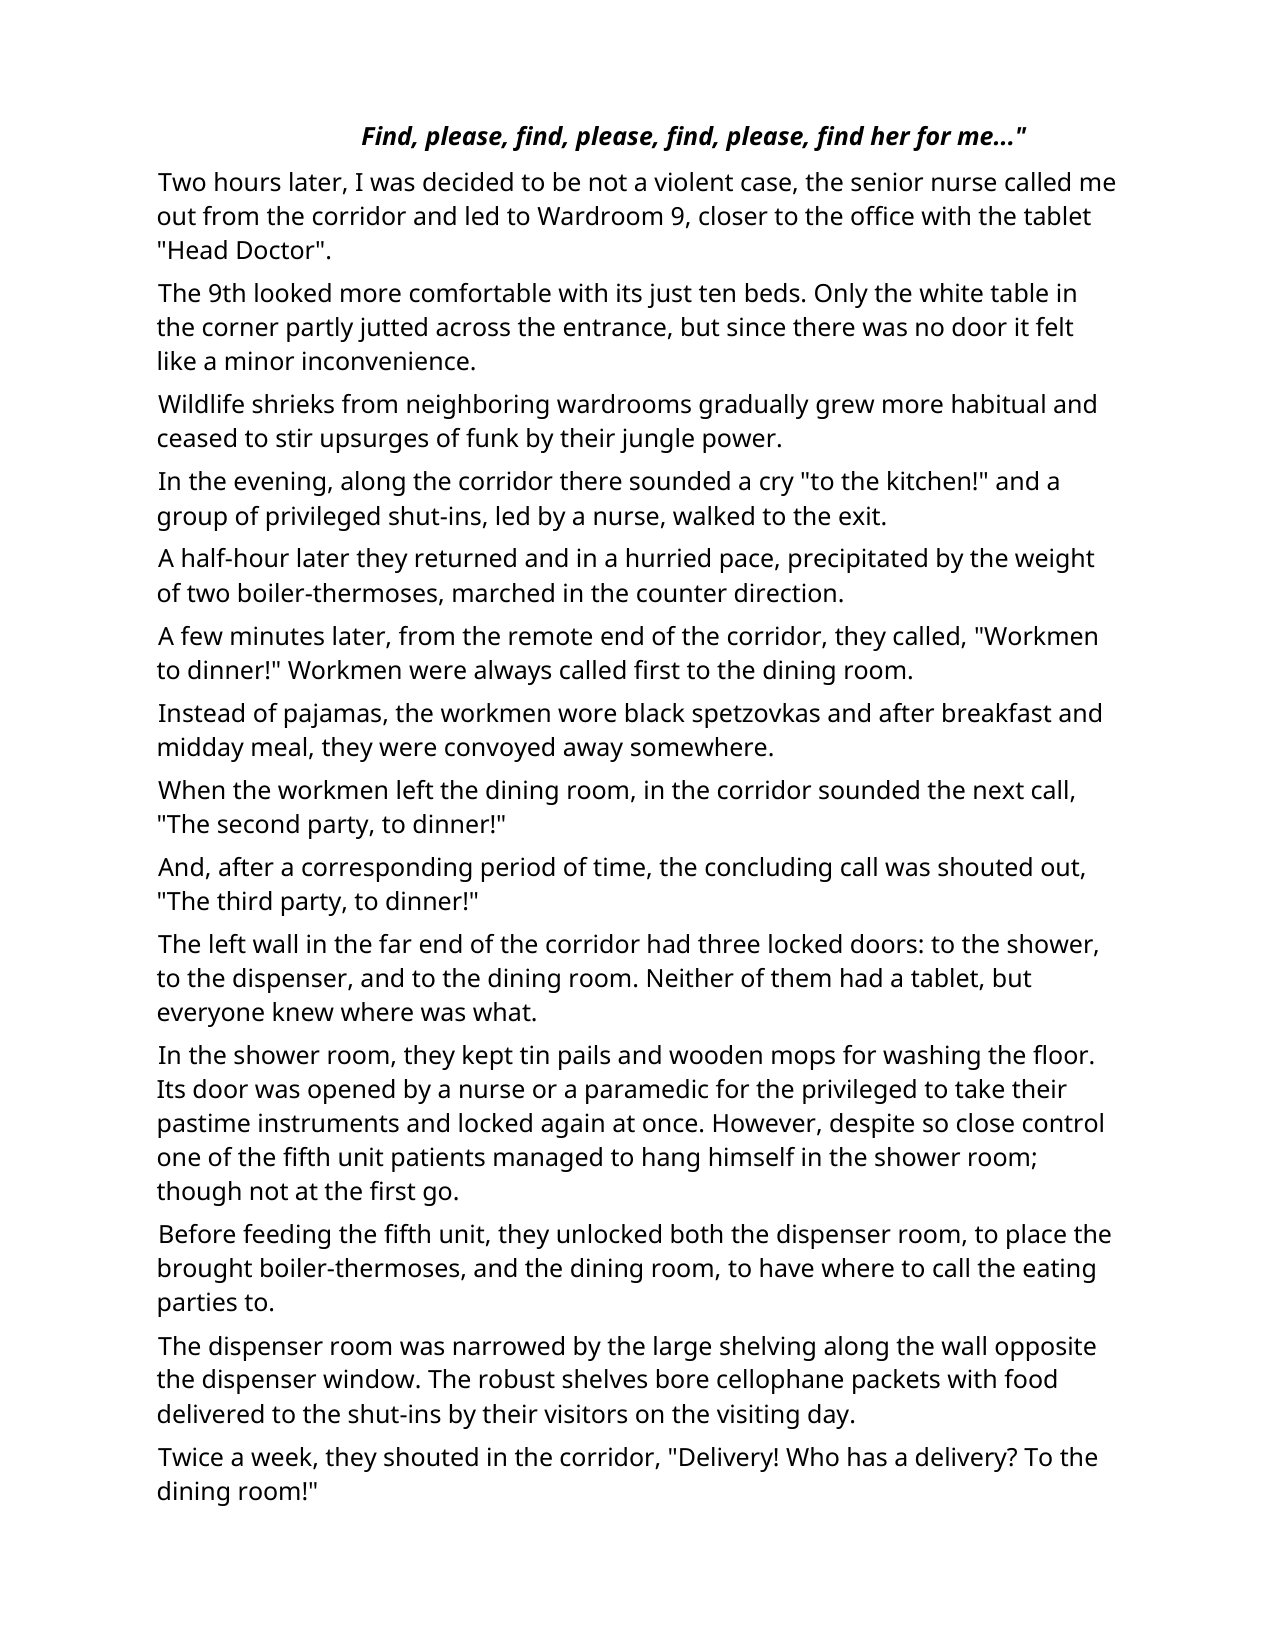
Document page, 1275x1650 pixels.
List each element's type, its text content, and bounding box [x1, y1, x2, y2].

text Find, please, find, please, find, please, find her for me..." [286, 118, 1118, 152]
text Instead of pajamas, the workmen wore black spetzovkas and after breakfast and midday meal, they were convoyed away somewhere. [156, 695, 1118, 763]
text When the workmen left the dining room, in the corridor sounded the next call, "The second party, to dinner!" [156, 772, 1118, 841]
text And, after a corresponding period of time, the concluding call was shouted out, "The third party, to dinner!" [156, 849, 1118, 918]
text A half-hour later they returned and in a hurried pace, precipitated by the weight of two boiler-thermoses, marched in the counter direction. [156, 541, 1118, 609]
text In the shower room, they kept tin pails and wooden mops for washing the floor. Its door was opened by a nurse or a paramedic for the privileged to take their pastime instruments and locked again at once. However, despite so close control one of the fifth unit patients managed to hang himself in the shower room; though not at the first go. [156, 1038, 1118, 1208]
text The 9th looked more comfortable with its just ten beds. Only the white table in the corner partly jutted across the entrance, but since there was no door it felt like a minor inconvenience. [156, 276, 1118, 378]
text In the evening, along the corridor there sounded a cry "to the kitchen!" and a group of privileged shut-ins, led by a nurse, walked to the exit. [156, 464, 1118, 532]
text The left wall in the far end of the corridor had three locked doors: to the shower, to the dispenser, and to the dining room. Neither of them had a tablet, but everyone knew where was what. [156, 927, 1118, 1029]
text Wildlife shrieks from neighboring wardrooms gradually grew more habitual and ceased to stir upsurges of funk by their jungle power. [156, 387, 1118, 455]
text Before feeding the fifth unit, they unlocked both the dispenser room, to place the brought boiler-thermoses, and the dining room, to have where to call the eating parties to. [156, 1217, 1118, 1319]
text Twice a week, they shouted in the corridor, "Delivery! Who has a delivery? To the dining room!" [156, 1439, 1118, 1507]
text Two hours later, I was decided to be not a violent case, the senior nurse called me out from the corridor and led to Wardroom 9, closer to the office with the tablet "Head Doctor". [156, 165, 1118, 267]
text The dispenser room was narrowed by the large shelving along the wall opposite the dispenser window. The robust shelves bore cellophane packets with food delivered to the shut-ins by their visitors on the visiting day. [156, 1328, 1118, 1430]
text A few minutes later, from the remote end of the corridor, they called, "Workmen to dinner!" Workmen were always called first to the dining room. [156, 618, 1118, 686]
